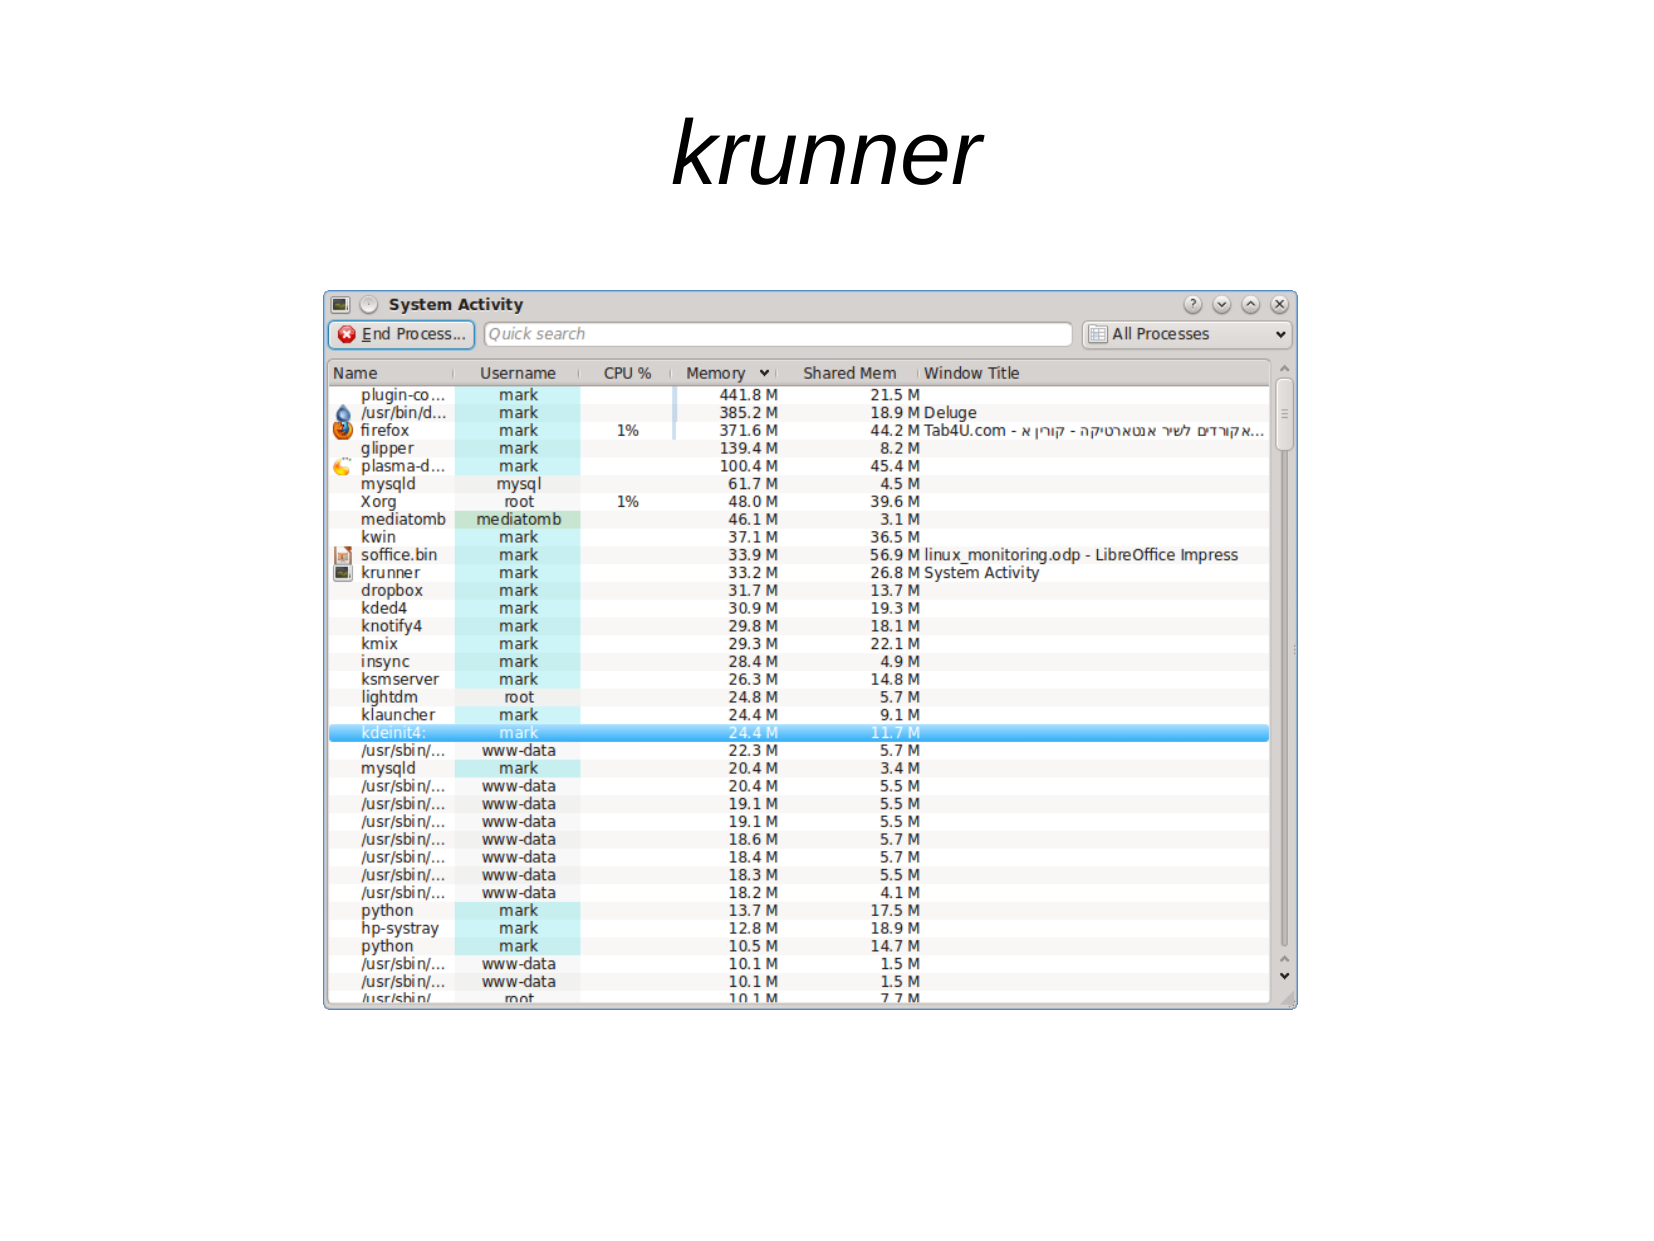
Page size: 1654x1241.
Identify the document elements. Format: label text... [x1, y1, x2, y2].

picture [323, 290, 1298, 1010]
title krunner [82, 49, 1571, 257]
